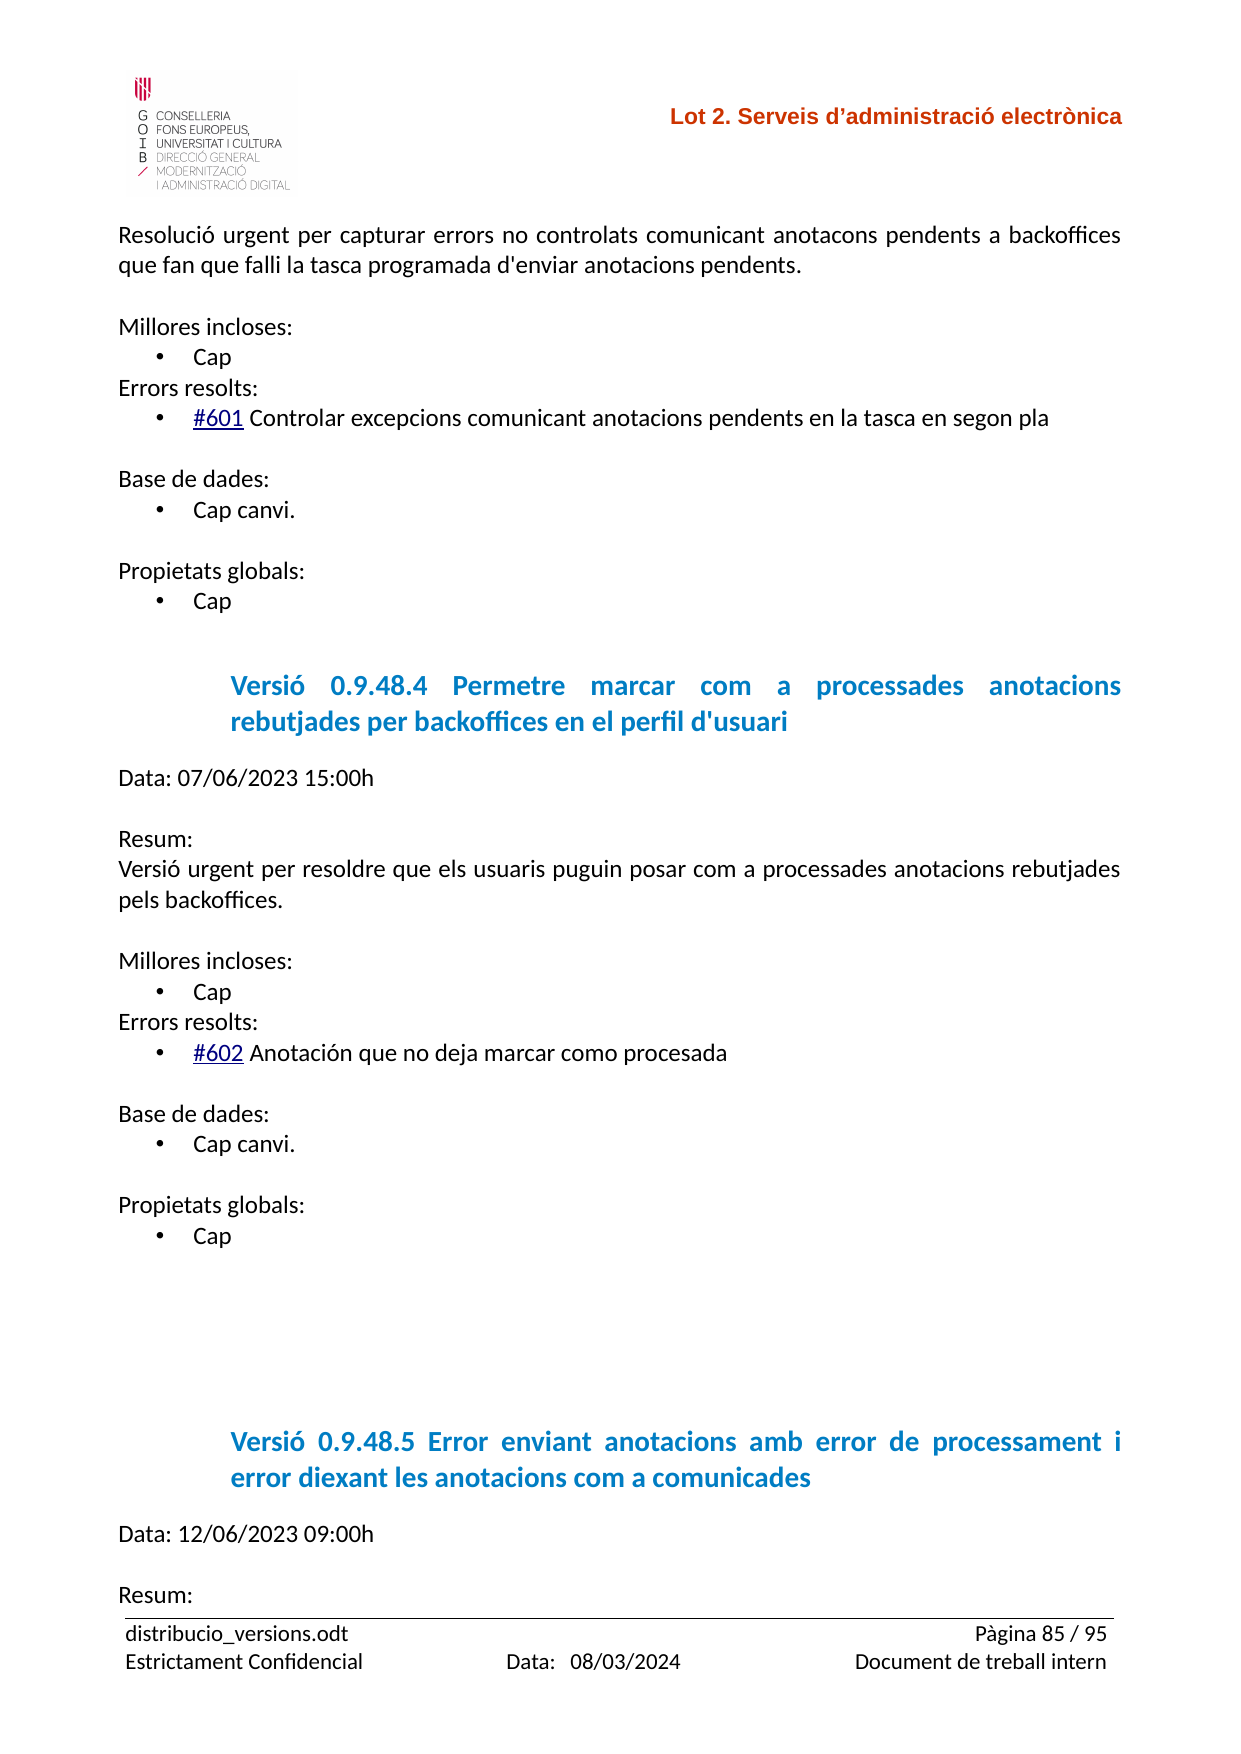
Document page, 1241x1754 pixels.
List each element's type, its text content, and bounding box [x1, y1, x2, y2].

text Data: 07/06/2023 15:00h [118, 762, 1122, 792]
text Propietats globals: [118, 555, 1122, 585]
text Data: 12/06/2023 09:00h [118, 1518, 1122, 1549]
text Base de dades: [118, 1098, 1122, 1128]
text Resum: [118, 1579, 1122, 1610]
text Versió urgent per resoldre que els usuaris puguin posar com a processades anotacions rebutjades pels backoffices. [118, 853, 1122, 914]
text Resolució urgent per capturar errors no controlats comunicant anotacons pendents a backoffices que fan que falli la tasca programada d'enviar anotacions pendents. [118, 219, 1122, 280]
picture [126, 70, 299, 197]
text Errors resolts: [118, 1006, 1122, 1037]
text Propietats globals: [118, 1189, 1122, 1220]
subtitle Versió 0.9.48.4 Permetre marcar com a processades anotacions rebutjades per backoffices en el perfil d'usuari [153, 667, 1122, 738]
list Cap [156, 585, 1122, 616]
list Cap canvi. [156, 1128, 1122, 1159]
list #602 Anotación que no deja marcar como procesada [156, 1037, 1122, 1067]
list Cap [156, 1220, 1122, 1250]
text Base de dades: [118, 463, 1122, 494]
text Millores incloses: [118, 311, 1122, 341]
list Cap canvi. [156, 494, 1122, 524]
list Cap [156, 976, 1122, 1006]
list Cap [156, 341, 1122, 372]
text Errors resolts: [118, 372, 1122, 402]
text Millores incloses: [118, 945, 1122, 976]
list #601 Controlar excepcions comunicant anotacions pendents en la tasca en segon pla [156, 402, 1122, 433]
text Resum: [118, 823, 1122, 853]
subtitle Versió 0.9.48.5 Error enviant anotacions amb error de processament i error diexant les anotacions com a comunicades [153, 1423, 1122, 1495]
